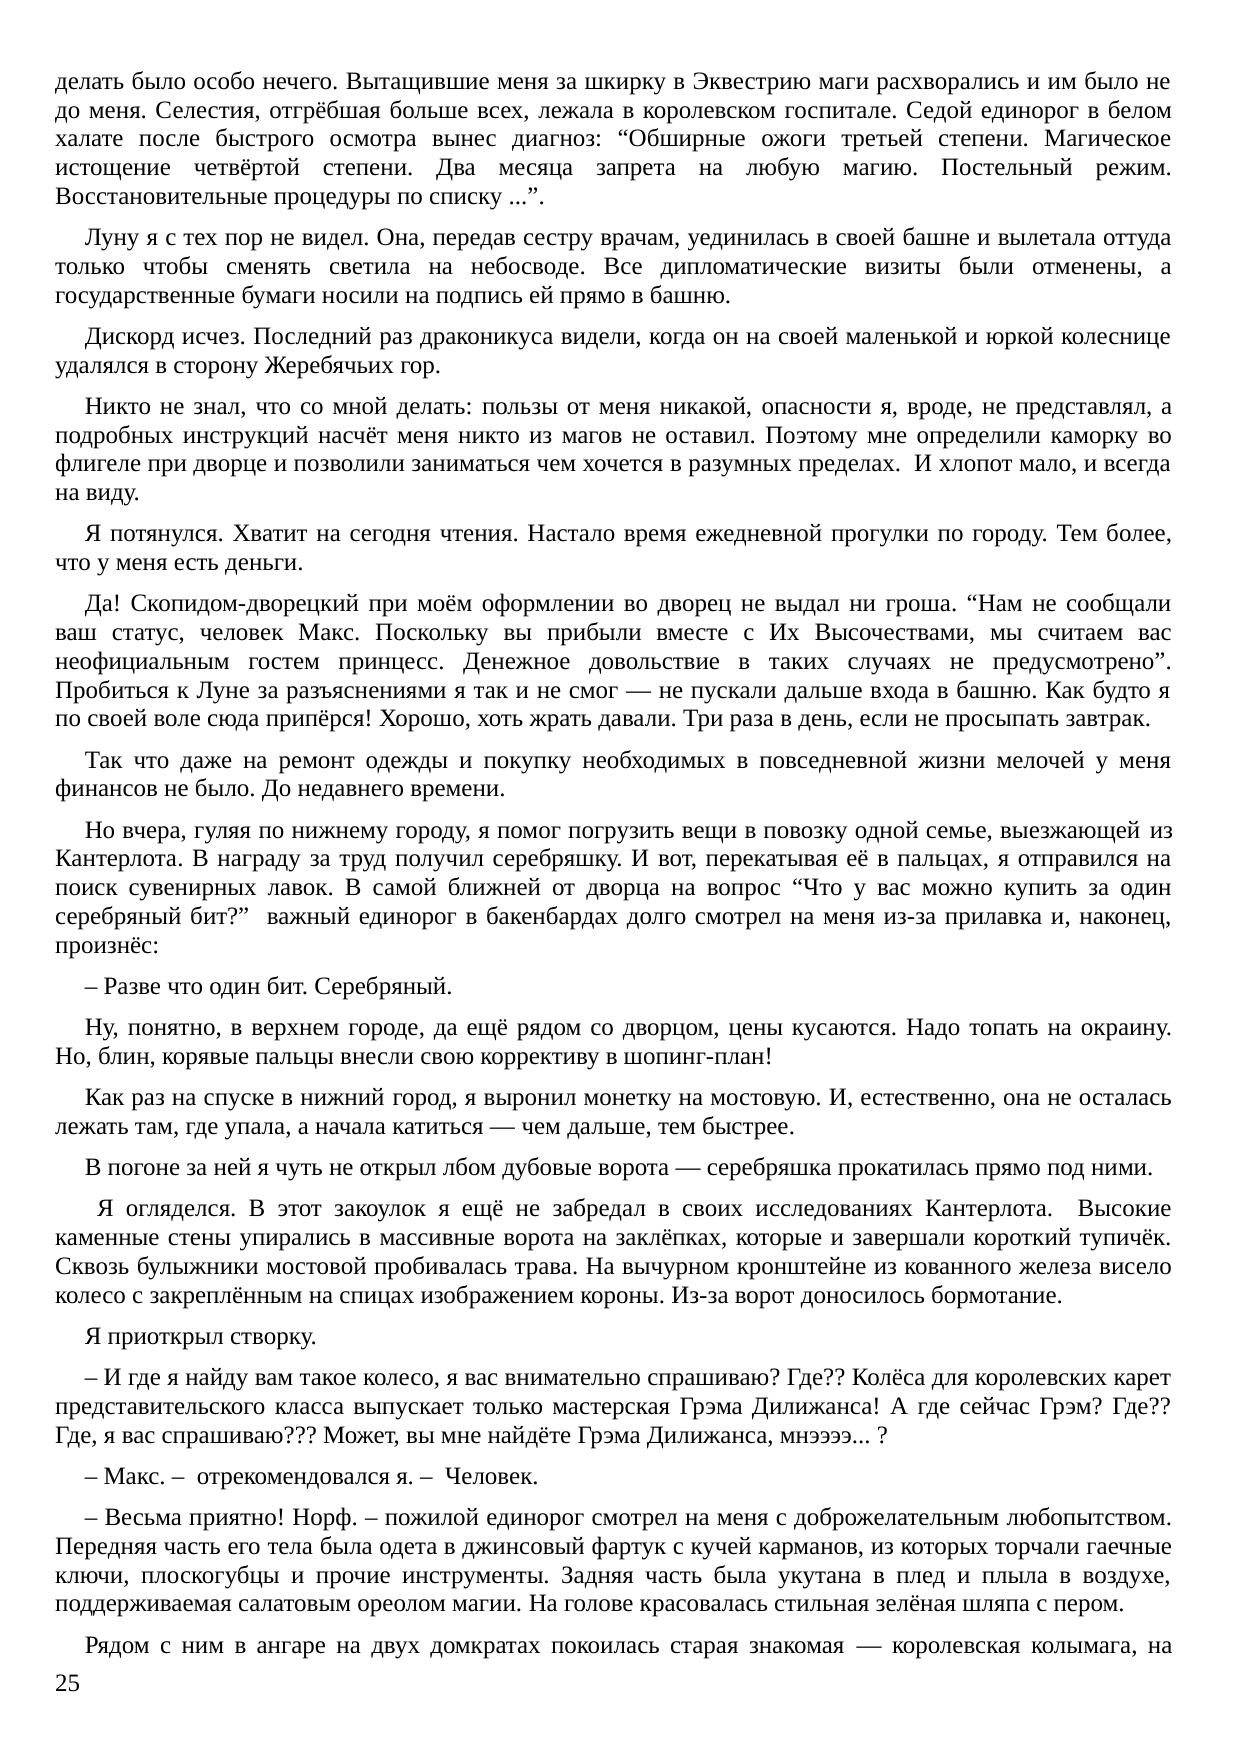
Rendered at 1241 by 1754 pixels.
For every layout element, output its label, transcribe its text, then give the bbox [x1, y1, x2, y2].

text В погоне за ней я чуть не открыл лбом дубовые ворота — серебряшка прокатилась прямо под ними. [55, 1152, 1173, 1181]
text Никто не знал, что со мной делать: пользы от меня никакой, опасности я, вроде, не представлял, а подробных инструкций насчёт меня никто из магов не оставил. Поэтому мне определили каморку во флигеле при дворце и позволили заниматься чем хочется в разумных пределах. И хлопот мало, и всегда на виду. [55, 391, 1173, 506]
text Так что даже на ремонт одежды и покупку необходимых в повседневной жизни мелочей у меня финансов не было. До недавнего времени. [55, 745, 1173, 802]
text Дискорд исчез. Последний раз драконикуса видели, когда он на своей маленькой и юркой колеснице удалялся в сторону Жеребячьих гор. [55, 321, 1173, 378]
text делать было особо нечего. Вытащившие меня за шкирку в Эквестрию маги расхворались и им было не до меня. Селестия, отгрёбшая больше всех, лежала в королевском госпитале. Седой единорог в белом халате после быстрого осмотра вынес диагноз: “Обширные ожоги третьей степени. Магическое истощение четвёртой степени. Два месяца запрета на любую магию. Постельный режим. Восстановительные процедуры по списку ...”. [55, 66, 1173, 210]
text Я огляделся. В этот закоулок я ещё не забредал в своих исследованиях Кантерлота. Высокие каменные стены упирались в массивные ворота на заклёпках, которые и завершали короткий тупичёк. Сквозь булыжники мостовой пробивалась трава. На вычурном кронштейне из кованного железа висело колесо с закреплённым на спицах изображением короны. Из-за ворот доносилось бормотание. [55, 1193, 1173, 1308]
text Я приоткрыл створку. [55, 1321, 1173, 1350]
text Но вчера, гуляя по нижнему городу, я помог погрузить вещи в повозку одной семье, выезжающей из Кантерлота. В награду за труд получил серебряшку. И вот, перекатывая её в пальцах, я отправился на поиск сувенирных лавок. В самой ближней от дворца на вопрос “Что у вас можно купить за один серебряный бит?” важный единорог в бакенбардах долго смотрел на меня из-за прилавка и, наконец, произнёс: [55, 815, 1173, 958]
text Я потянулся. Хватит на сегодня чтения. Настало время ежедневной прогулки по городу. Тем более, что у меня есть деньги. [55, 518, 1173, 576]
text Да! Скопидом-дворецкий при моём оформлении во дворец не выдал ни гроша. “Нам не сообщали ваш статус, человек Макс. Поскольку вы прибыли вместе с Их Высочествами, мы считаем вас неофициальным гостем принцесс. Денежное довольствие в таких случаях не предусмотрено”. Пробиться к Луне за разъяснениями я так и не смог — не пускали дальше входа в башню. Как будто я по своей воле сюда припёрся! Хорошо, хоть жрать давали. Три раза в день, если не просыпать завтрак. [55, 588, 1173, 732]
text Как раз на спуске в нижний город, я выронил монетку на мостовую. И, естественно, она не осталась лежать там, где упала, а начала катиться — чем дальше, тем быстрее. [55, 1082, 1173, 1140]
text Луну я с тех пор не видел. Она, передав сестру врачам, уединилась в своей башне и вылетала оттуда только чтобы сменять светила на небосводе. Все дипломатические визиты были отменены, а государственные бумаги носили на подпись ей прямо в башню. [55, 222, 1173, 308]
text – Макс. – отрекомендовался я. – Человек. [55, 1461, 1173, 1490]
text – Разве что один бит. Серебряный. [55, 971, 1173, 1000]
text Ну, понятно, в верхнем городе, да ещё рядом со дворцом, цены кусаются. Надо топать на окраину. Но, блин, корявые пальцы внесли свою коррективу в шопинг-план! [55, 1012, 1173, 1070]
text – Весьма приятно! Норф. – пожилой единорог смотрел на меня с доброжелательным любопытством. Передняя часть его тела была одета в джинсовый фартук с кучей карманов, из которых торчали гаечные ключи, плоскогубцы и прочие инструменты. Задняя часть была укутана в плед и плыла в воздухе, поддерживаемая салатовым ореолом магии. На голове красовалась стильная зелёная шляпа с пером. [55, 1502, 1173, 1617]
text – И где я найду вам такое колесо, я вас внимательно спрашиваю? Где?? Колёса для королевских карет представительского класса выпускает только мастерская Грэма Дилижанса! А где сейчас Грэм? Где?? Где, я вас спрашиваю??? Может, вы мне найдёте Грэма Дилижанса, мнээээ... ? [55, 1362, 1173, 1448]
text Рядом с ним в ангаре на двух домкратах покоилась старая знакомая — королевская колымага, на [55, 1630, 1173, 1658]
